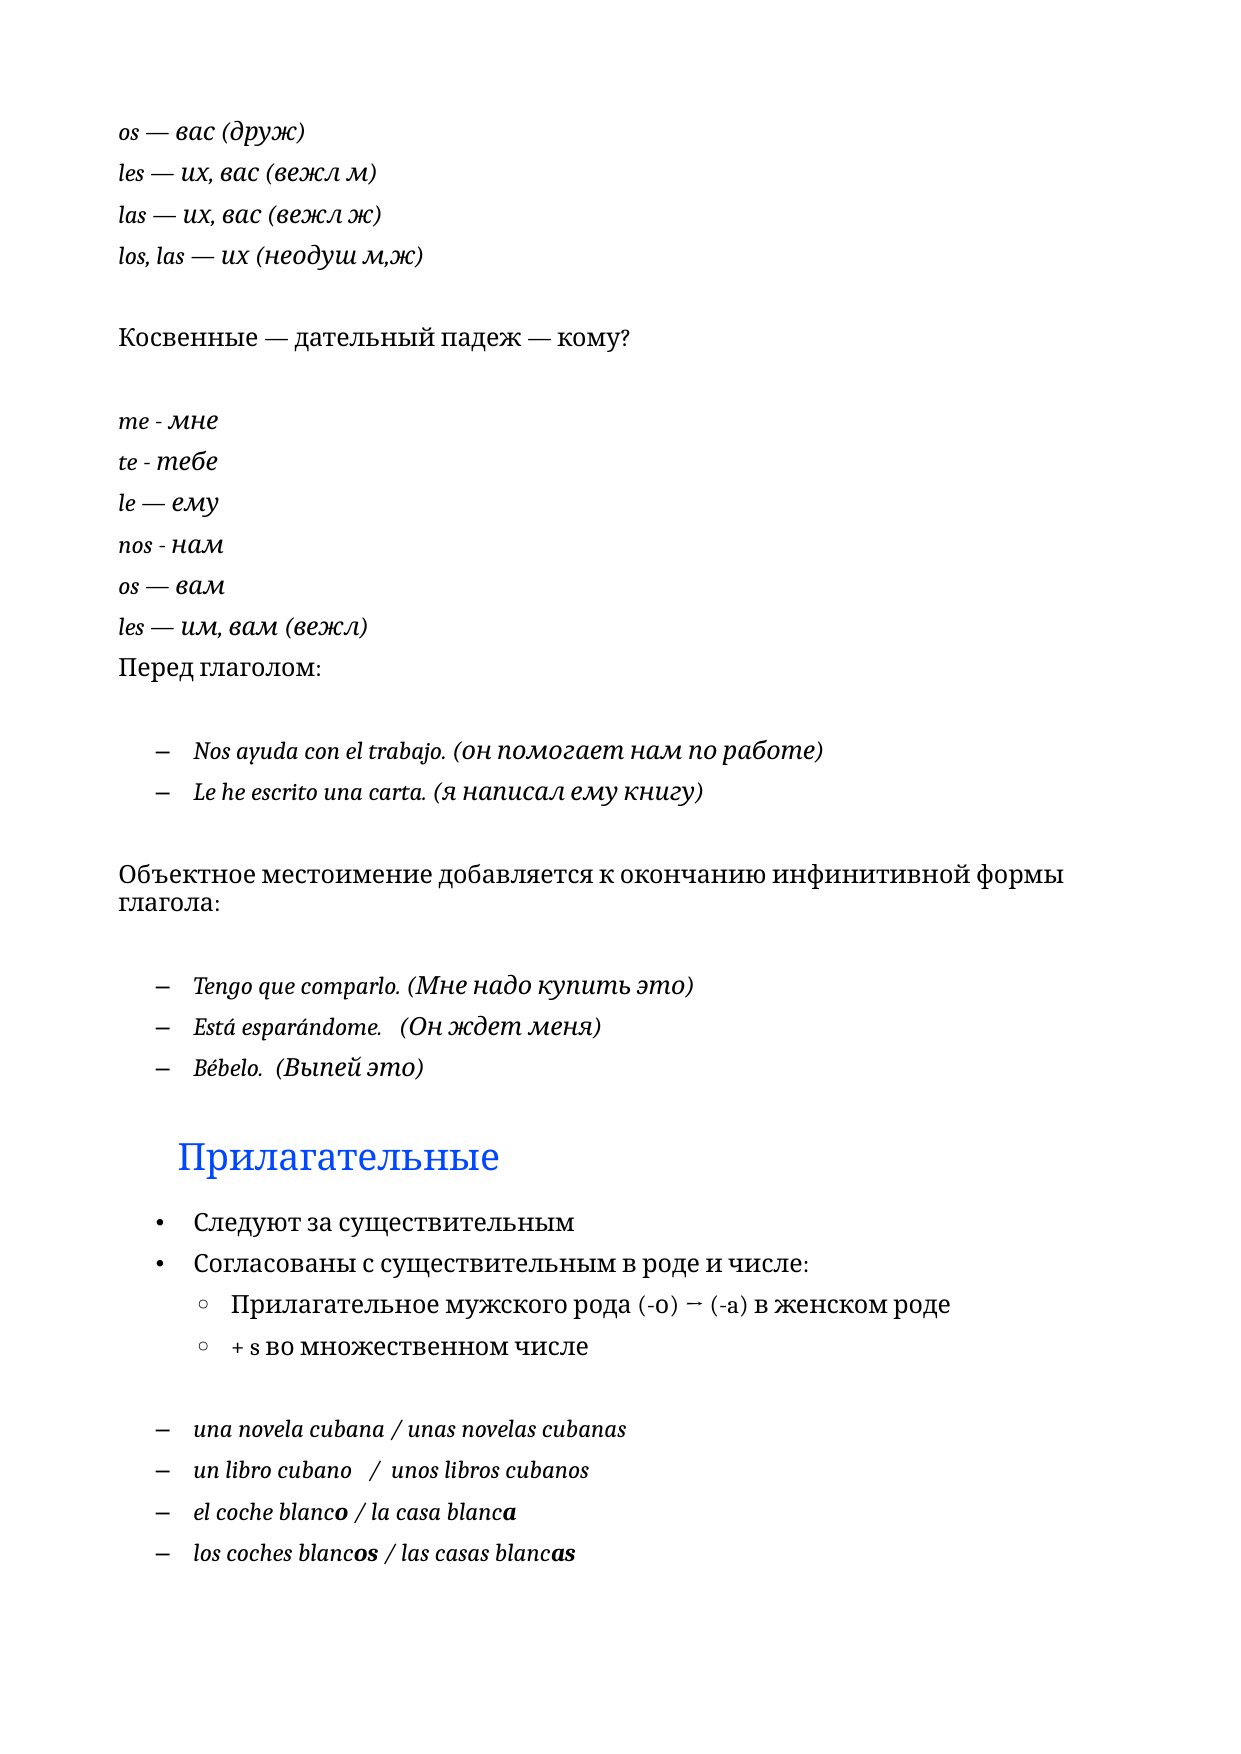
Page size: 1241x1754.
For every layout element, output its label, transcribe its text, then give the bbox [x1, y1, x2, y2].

list una novela cubana / unas novelas cubanas [156, 1415, 1122, 1444]
text Объектное местоимение добавляется к окончанию инфинитивной формы глагола: [118, 861, 1122, 918]
list Следуют за существительным [156, 1209, 1122, 1237]
text os — вам [118, 572, 1122, 601]
list Прилагательное мужского рода (-о) → (-a) в женском роде [193, 1291, 1122, 1320]
list Nos ayuda con el trabajo. (он помогает нам по работе) [156, 737, 1122, 766]
text nos - нам [118, 531, 1122, 559]
list Está esparándome. (Он ждет меня) [156, 1013, 1122, 1042]
text me - мне [118, 407, 1122, 436]
list Le he escrito una carta. (я написал ему книгу) [156, 778, 1122, 807]
text Прилагательные [177, 1137, 1122, 1180]
list un libro cubano / unos libros cubanos [156, 1456, 1122, 1485]
text las — их, вас (вежл ж) [118, 201, 1122, 229]
text les — им, вам (вежл) [118, 613, 1122, 642]
text les — их, вас (вежл м) [118, 159, 1122, 188]
text le — ему [118, 489, 1122, 518]
text Перед глаголом: [118, 654, 1122, 683]
text te - тебе [118, 448, 1122, 477]
text Косвенные — дательный падеж — кому? [118, 324, 1122, 353]
list Согласованы с существительным в роде и числе: [156, 1250, 1122, 1279]
list + s во множественном числе [193, 1332, 1122, 1361]
text los, las — их (неодуш м,ж) [118, 242, 1122, 271]
list el coche blanco / la casa blanca [156, 1497, 1122, 1526]
list Tengo que comparlo. (Мне надо купить это) [156, 972, 1122, 1001]
list Bébelo. (Выпей это) [156, 1054, 1122, 1083]
list los coches blancos / las casas blancas [156, 1539, 1122, 1567]
text os — вас (друж) [118, 118, 1122, 147]
